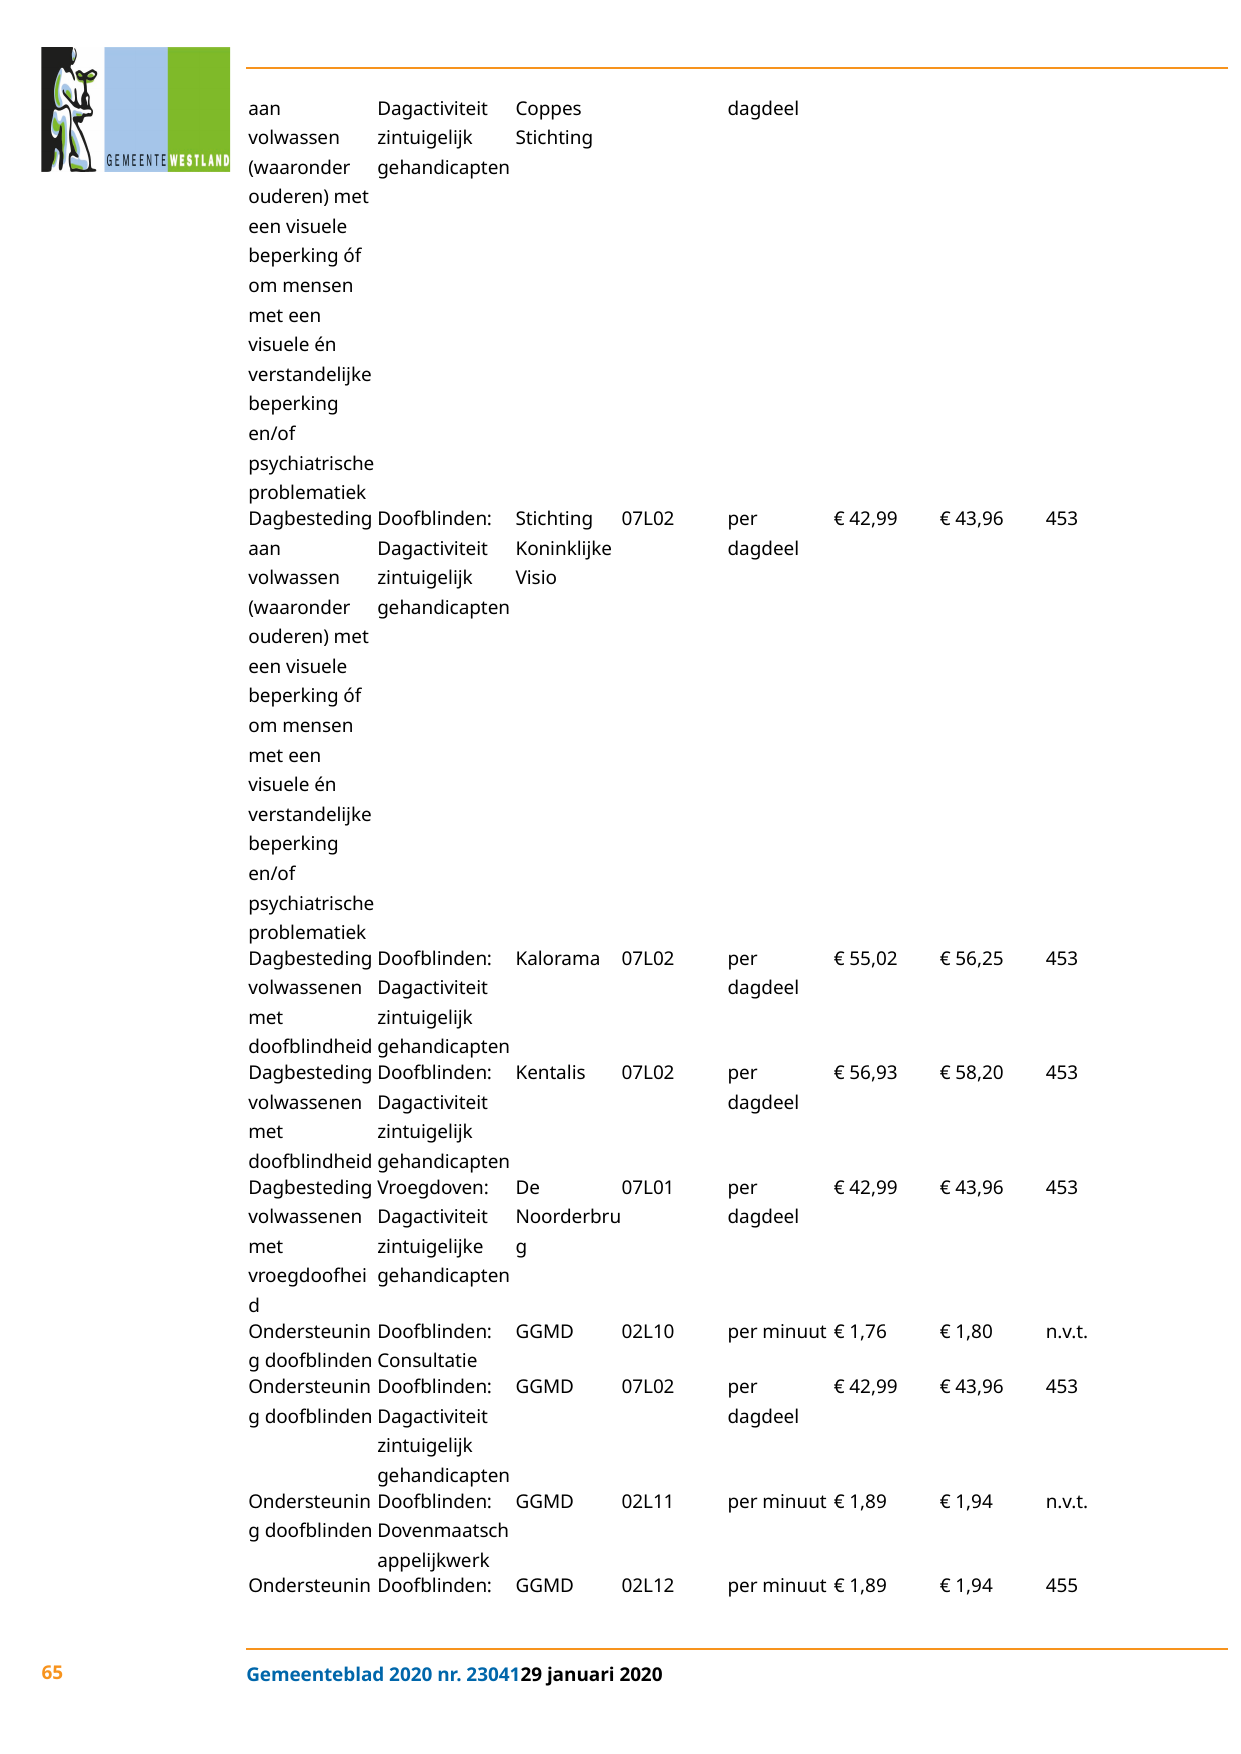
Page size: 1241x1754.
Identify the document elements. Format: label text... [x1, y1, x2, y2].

table_cell Doofblinden: Dagactiviteit zintuigelijk gehandicapten [377, 945, 515, 1059]
table_cell Dagactiviteit zintuigelijk gehandicapten [377, 95, 515, 505]
table_cell [621, 95, 727, 505]
table_cell € 42,99 [834, 1373, 939, 1488]
table_cell € 1,89 [834, 1573, 939, 1598]
table_cell Ondersteuning doofblinden [248, 1318, 377, 1373]
table_cell n.v.t. [1046, 1488, 1152, 1573]
table_cell per dagdeel [728, 945, 833, 1059]
table_cell 02L11 [621, 1488, 727, 1573]
table_cell Doofblinden: Dagactiviteit zintuigelijk gehandicapten [377, 1373, 515, 1488]
table_cell per minuut [728, 1573, 833, 1598]
table_cell € 1,94 [940, 1488, 1046, 1573]
table_cell € 1,76 [834, 1318, 939, 1373]
table_cell n.v.t. [1046, 1318, 1152, 1373]
table_cell Doofblinden: [377, 1573, 515, 1598]
table_cell 07L02 [621, 1373, 727, 1488]
table_cell Ondersteunin [248, 1573, 377, 1598]
table_cell per minuut [728, 1488, 833, 1573]
table_cell 07L02 [621, 1060, 727, 1174]
table_cell € 56,25 [940, 945, 1046, 1059]
table_cell GGMD [515, 1488, 621, 1573]
table_cell per dagdeel [728, 1174, 833, 1318]
table_cell [834, 95, 939, 505]
table_cell Vroegdoven: Dagactiviteit zintuigelijke gehandicapten [377, 1174, 515, 1318]
table_cell Stichting Koninklijke Visio [515, 505, 621, 945]
table_cell € 1,80 [940, 1318, 1046, 1373]
picture [41, 47, 231, 172]
table_cell € 43,96 [940, 1174, 1046, 1318]
table_cell [940, 95, 1046, 505]
table_cell 07L01 [621, 1174, 727, 1318]
table_cell € 42,99 [834, 1174, 939, 1318]
table_cell 453 [1046, 1174, 1152, 1318]
table_cell Ondersteuning doofblinden [248, 1373, 377, 1488]
table_cell Doofblinden: Consultatie [377, 1318, 515, 1373]
table_cell GGMD [515, 1573, 621, 1598]
table_cell 453 [1046, 1060, 1152, 1174]
table_cell Doofblinden: Dagactiviteit zintuigelijk gehandicapten [377, 1060, 515, 1174]
table_cell per dagdeel [728, 1373, 833, 1488]
table_cell GGMD [515, 1318, 621, 1373]
table_cell Dagbesteding volwassenen met doofblindheid [248, 1060, 377, 1174]
table_cell Coppes Stichting [515, 95, 621, 505]
table_cell Ondersteuning doofblinden [248, 1488, 377, 1573]
table_cell 453 [1046, 945, 1152, 1059]
table_cell GGMD [515, 1373, 621, 1488]
table_cell € 42,99 [834, 505, 939, 945]
table_cell per minuut [728, 1318, 833, 1373]
table_cell € 58,20 [940, 1060, 1046, 1174]
table_cell 455 [1046, 1573, 1152, 1598]
table_cell 02L12 [621, 1573, 727, 1598]
table_cell per dagdeel [728, 505, 833, 945]
table_cell aan volwassen (waaronder ouderen) met een visuele beperking óf om mensen met een visuele én verstandelijke beperking en/of psychiatrische problematiek [248, 95, 377, 505]
table_cell Kalorama [515, 945, 621, 1059]
table_cell 02L10 [621, 1318, 727, 1373]
table_cell De Noorderbrug [515, 1174, 621, 1318]
table_cell € 55,02 [834, 945, 939, 1059]
table_cell € 43,96 [940, 1373, 1046, 1488]
table_cell € 43,96 [940, 505, 1046, 945]
table_cell [1046, 95, 1152, 505]
table_cell Doofblinden: Dovenmaatschappelijkwerk [377, 1488, 515, 1573]
table_cell dagdeel [728, 95, 833, 505]
table_cell Dagbesteding volwassenen met doofblindheid [248, 945, 377, 1059]
table_cell € 1,94 [940, 1573, 1046, 1598]
table_cell € 56,93 [834, 1060, 939, 1174]
table_cell 453 [1046, 1373, 1152, 1488]
table_cell Dagbesteding aan volwassen (waaronder ouderen) met een visuele beperking óf om mensen met een visuele én verstandelijke beperking en/of psychiatrische problematiek [248, 505, 377, 945]
table_cell € 1,89 [834, 1488, 939, 1573]
table_cell 453 [1046, 505, 1152, 945]
table_cell Doofblinden: Dagactiviteit zintuigelijk gehandicapten [377, 505, 515, 945]
table_cell Dagbesteding volwassenen met vroegdoofheid [248, 1174, 377, 1318]
table_cell 07L02 [621, 945, 727, 1059]
table_cell 07L02 [621, 505, 727, 945]
table_cell per dagdeel [728, 1060, 833, 1174]
table_cell Kentalis [515, 1060, 621, 1174]
